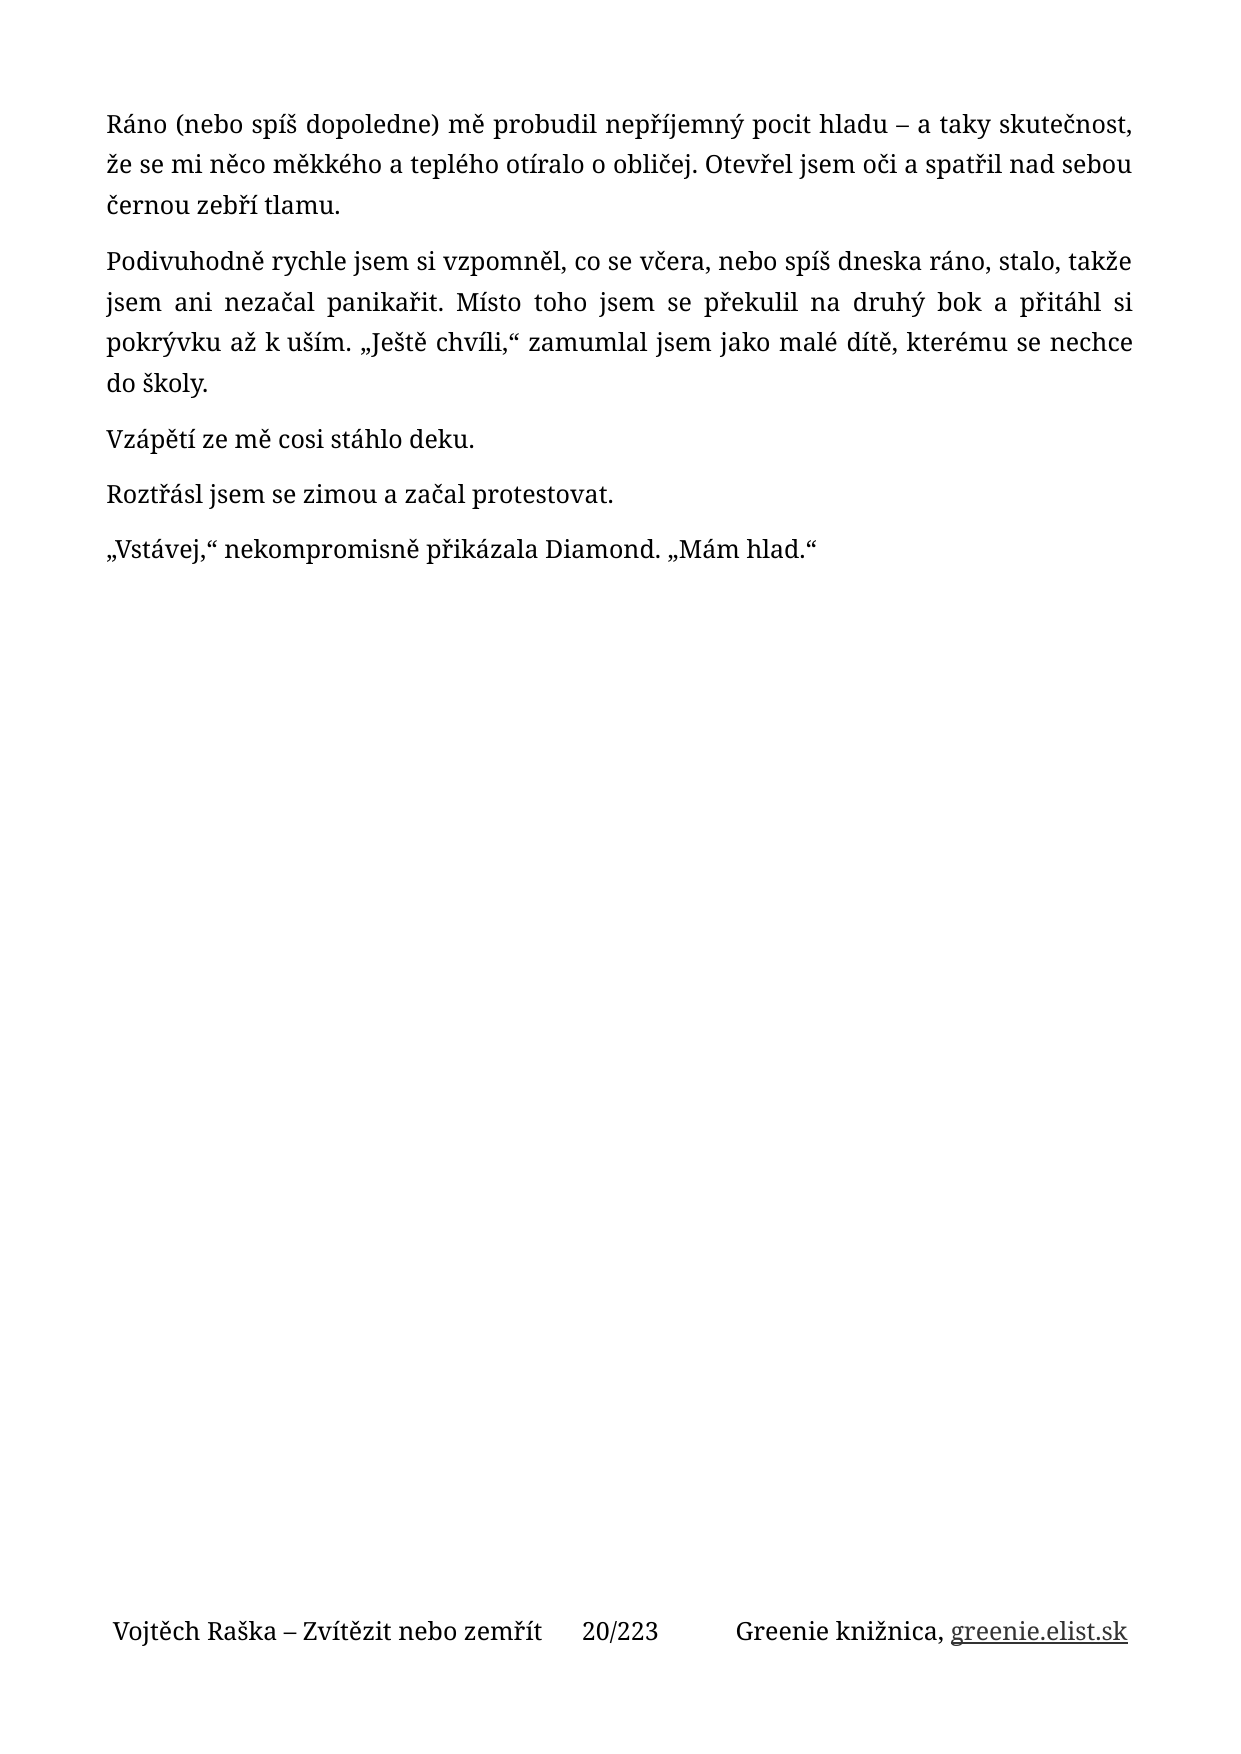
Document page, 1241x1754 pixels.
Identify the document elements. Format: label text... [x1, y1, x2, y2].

text Roztřásl jsem se zimou a začal protestovat. [106, 477, 1134, 511]
text „Vstávej,“ nekompromisně přikázala Diamond. „Mám hlad.“ [106, 532, 1134, 566]
text Ráno (nebo spíš dopoledne) mě probudil nepříjemný pocit hladu – a taky skutečnost, že se mi něco měkkého a teplého otíralo o obličej. Otevřel jsem oči a spatřil nad sebou černou zebří tlamu. [106, 106, 1134, 222]
text Podivuhodně rychle jsem si vzpomněl, co se včera, nebo spíš dneska ráno, stalo, takže jsem ani nezačal panikařit. Místo toho jsem se překulil na druhý bok a přitáhl si pokrývku až k uším. „Ještě chvíli,“ zamumlal jsem jako malé dítě, kterému se nechce do školy. [106, 243, 1134, 400]
text Vzápětí ze mě cosi stáhlo deku. [106, 421, 1134, 455]
